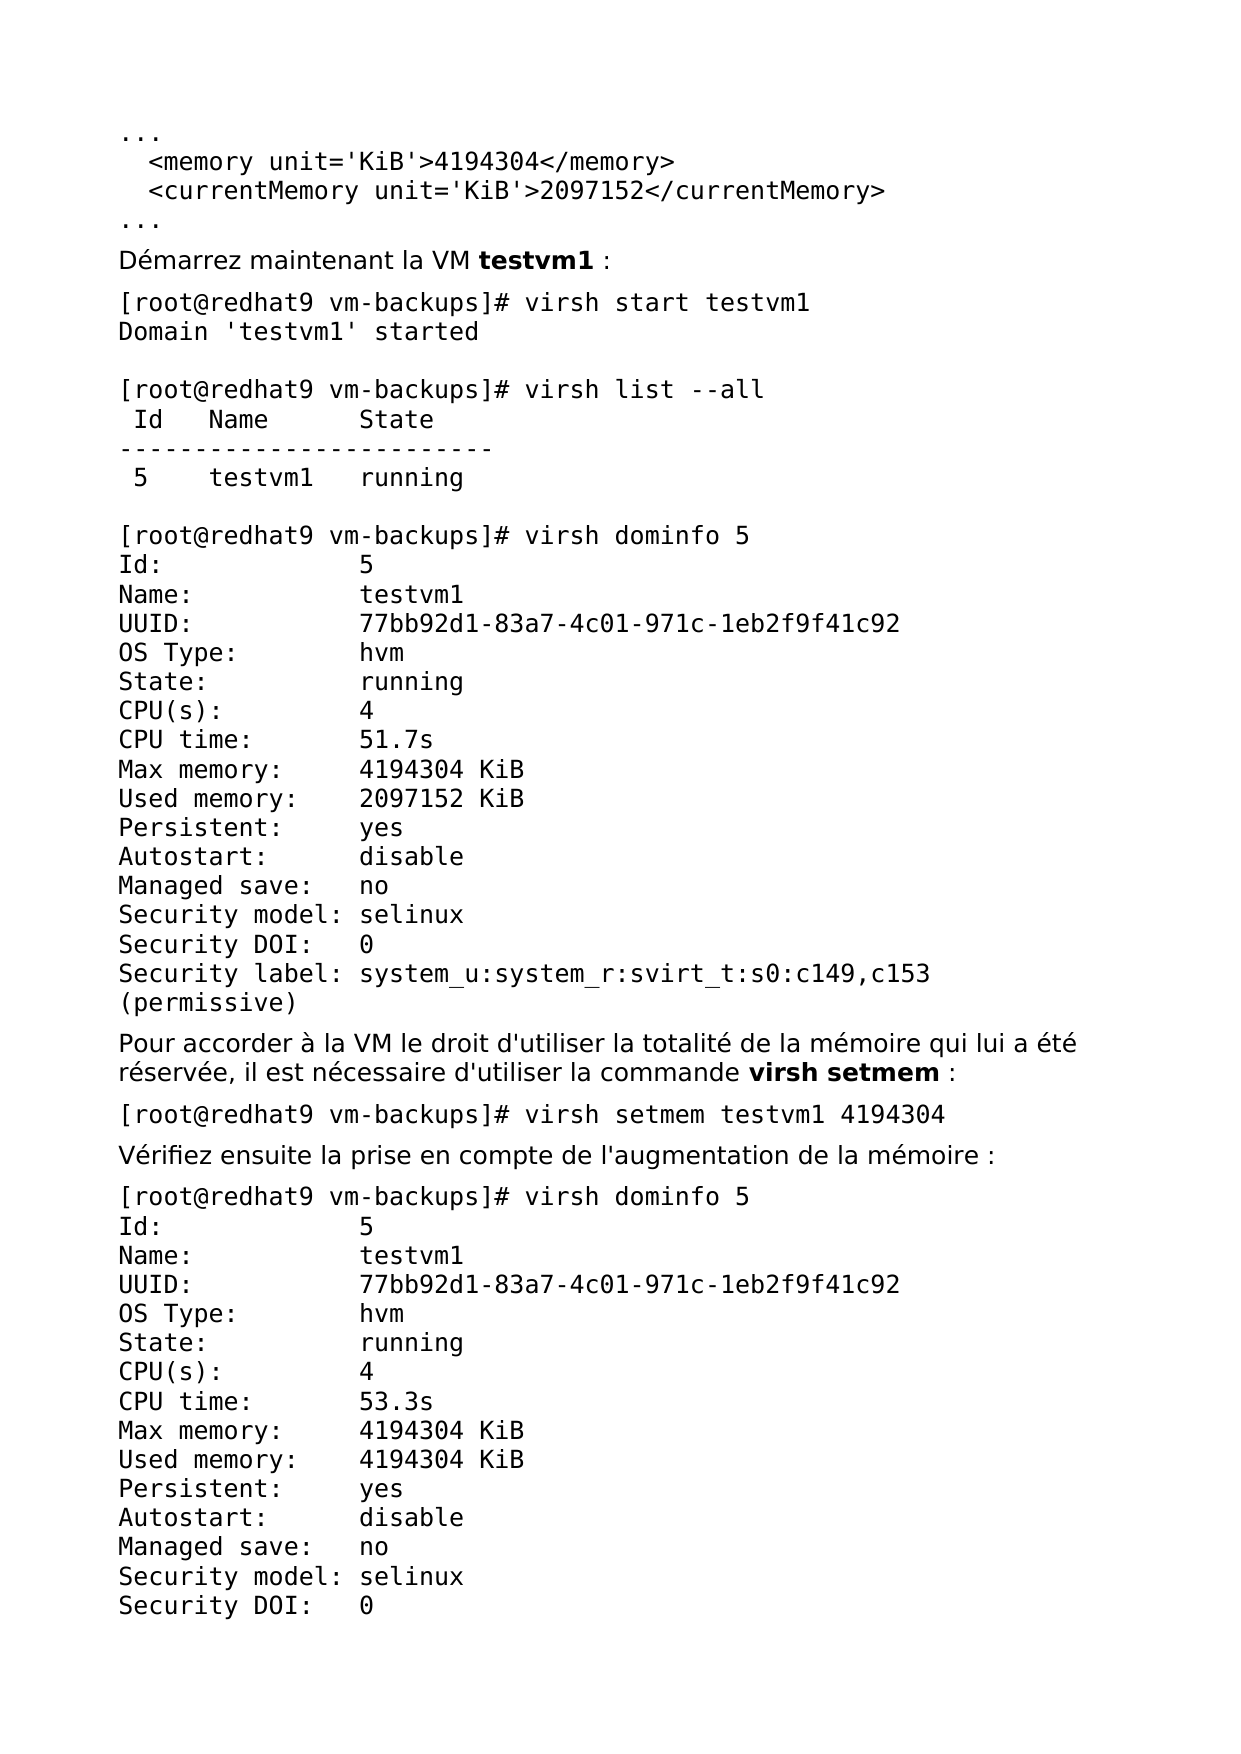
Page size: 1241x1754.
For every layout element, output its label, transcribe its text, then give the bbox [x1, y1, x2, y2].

text [root@redhat9 vm-backups]# virsh setmem testvm1 4194304 [118, 1100, 1122, 1129]
text [root@redhat9 vm-backups]# virsh start testvm1 Domain 'testvm1' started [root@redhat9 vm-backups]# virsh list --all Id Name State ------------------------- 5 testvm1 running [root@redhat9 vm-backups]# virsh dominfo 5 Id: 5 Name: testvm1 UUID: 77bb92d1-83a7-4c01-971c-1eb2f9f41c92 OS Type: hvm State: running CPU(s): 4 CPU time: 51.7s Max memory: 4194304 KiB Used memory: 2097152 KiB Persistent: yes Autostart: disable Managed save: no Security model: selinux Security DOI: 0 Security label: system_u:system_r:svirt_t:s0:c149,c153 (permissive) [118, 288, 1122, 1017]
text Pour accorder à la VM le droit d'utiliser la totalité de la mémoire qui lui a été réservée, il est nécessaire d'utiliser la commande virsh setmem : [118, 1029, 1122, 1087]
text Vérifiez ensuite la prise en compte de l'augmentation de la mémoire : [118, 1141, 1122, 1170]
text Démarrez maintenant la VM testvm1 : [118, 247, 1122, 276]
text ... <memory unit='KiB'>4194304</memory> <currentMemory unit='KiB'>2097152</currentMemory> ... [118, 118, 1122, 235]
text [root@redhat9 vm-backups]# virsh dominfo 5 Id: 5 Name: testvm1 UUID: 77bb92d1-83a7-4c01-971c-1eb2f9f41c92 OS Type: hvm State: running CPU(s): 4 CPU time: 53.3s Max memory: 4194304 KiB Used memory: 4194304 KiB Persistent: yes Autostart: disable Managed save: no Security model: selinux Security DOI: 0 [118, 1183, 1122, 1620]
